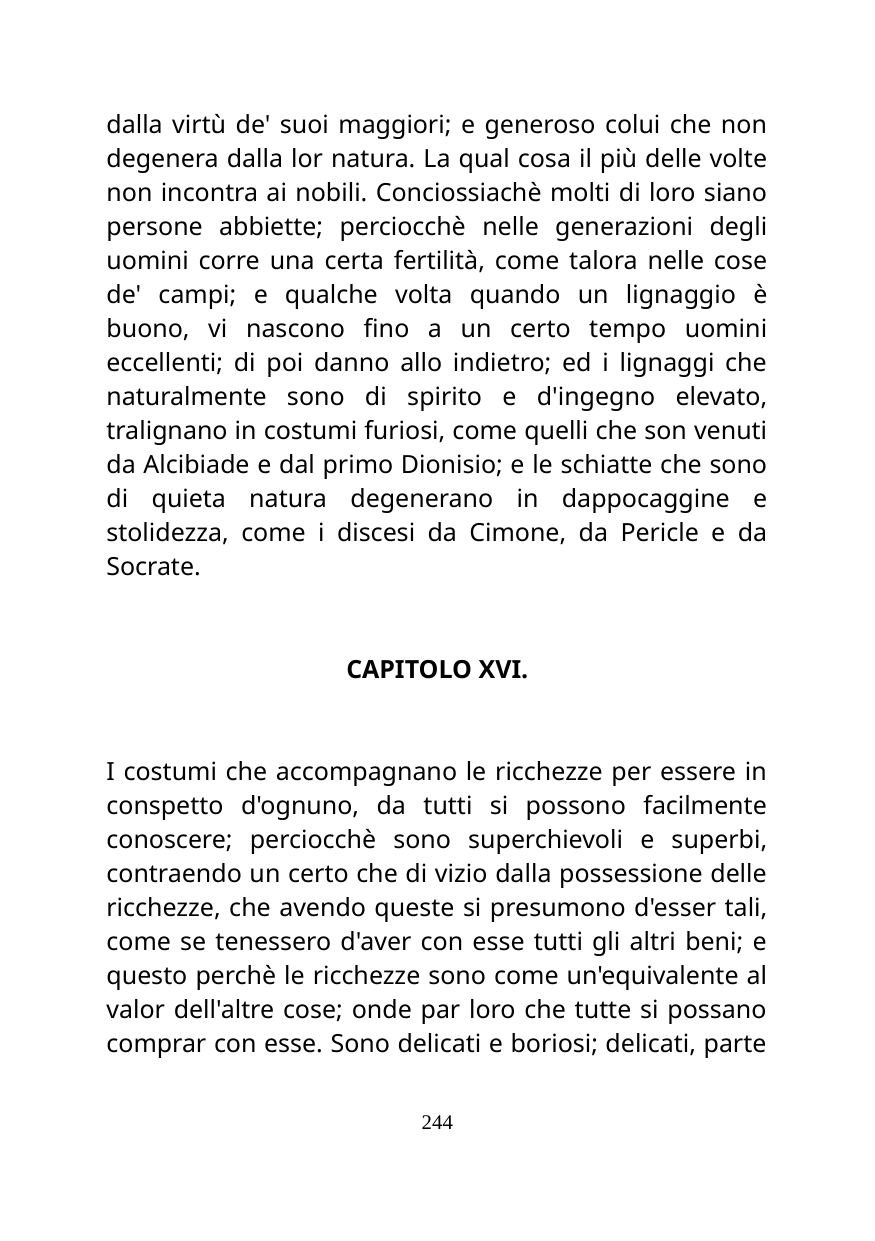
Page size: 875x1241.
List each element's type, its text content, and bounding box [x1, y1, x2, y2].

text dalla virtù de' suoi maggiori; e generoso colui che non degenera dalla lor natura. La qual cosa il più delle volte non incontra ai nobili. Conciossiachè molti di loro siano persone abbiette; perciocchè nelle generazioni degli uomini corre una certa fertilità, come talora nelle cose de' campi; e qualche volta quando un lignaggio è buono, vi nascono fino a un certo tempo uomini eccellenti; di poi danno allo indietro; ed i lignaggi che naturalmente sono di spirito e d'ingegno elevato, tralignano in costumi furiosi, come quelli che son venuti da Alcibiade e dal primo Dionisio; e le schiatte che sono di quieta natura degenerano in dappocaggine e stolidezza, come i discesi da Cimone, da Pericle e da Socrate. [106, 106, 768, 583]
text CAPITOLO XVI. [106, 651, 768, 685]
text I costumi che accompagnano le ricchezze per essere in conspetto d'ognuno, da tutti si possono facilmente conoscere; perciocchè sono superchievoli e superbi, contraendo un certo che di vizio dalla possessione delle ricchezze, che avendo queste si presumono d'esser tali, come se tenessero d'aver con esse tutti gli altri beni; e questo perchè le ricchezze sono come un'equivalente al valor dell'altre cose; onde par loro che tutte si possano comprar con esse. Sono delicati e boriosi; delicati, parte [106, 753, 768, 1060]
